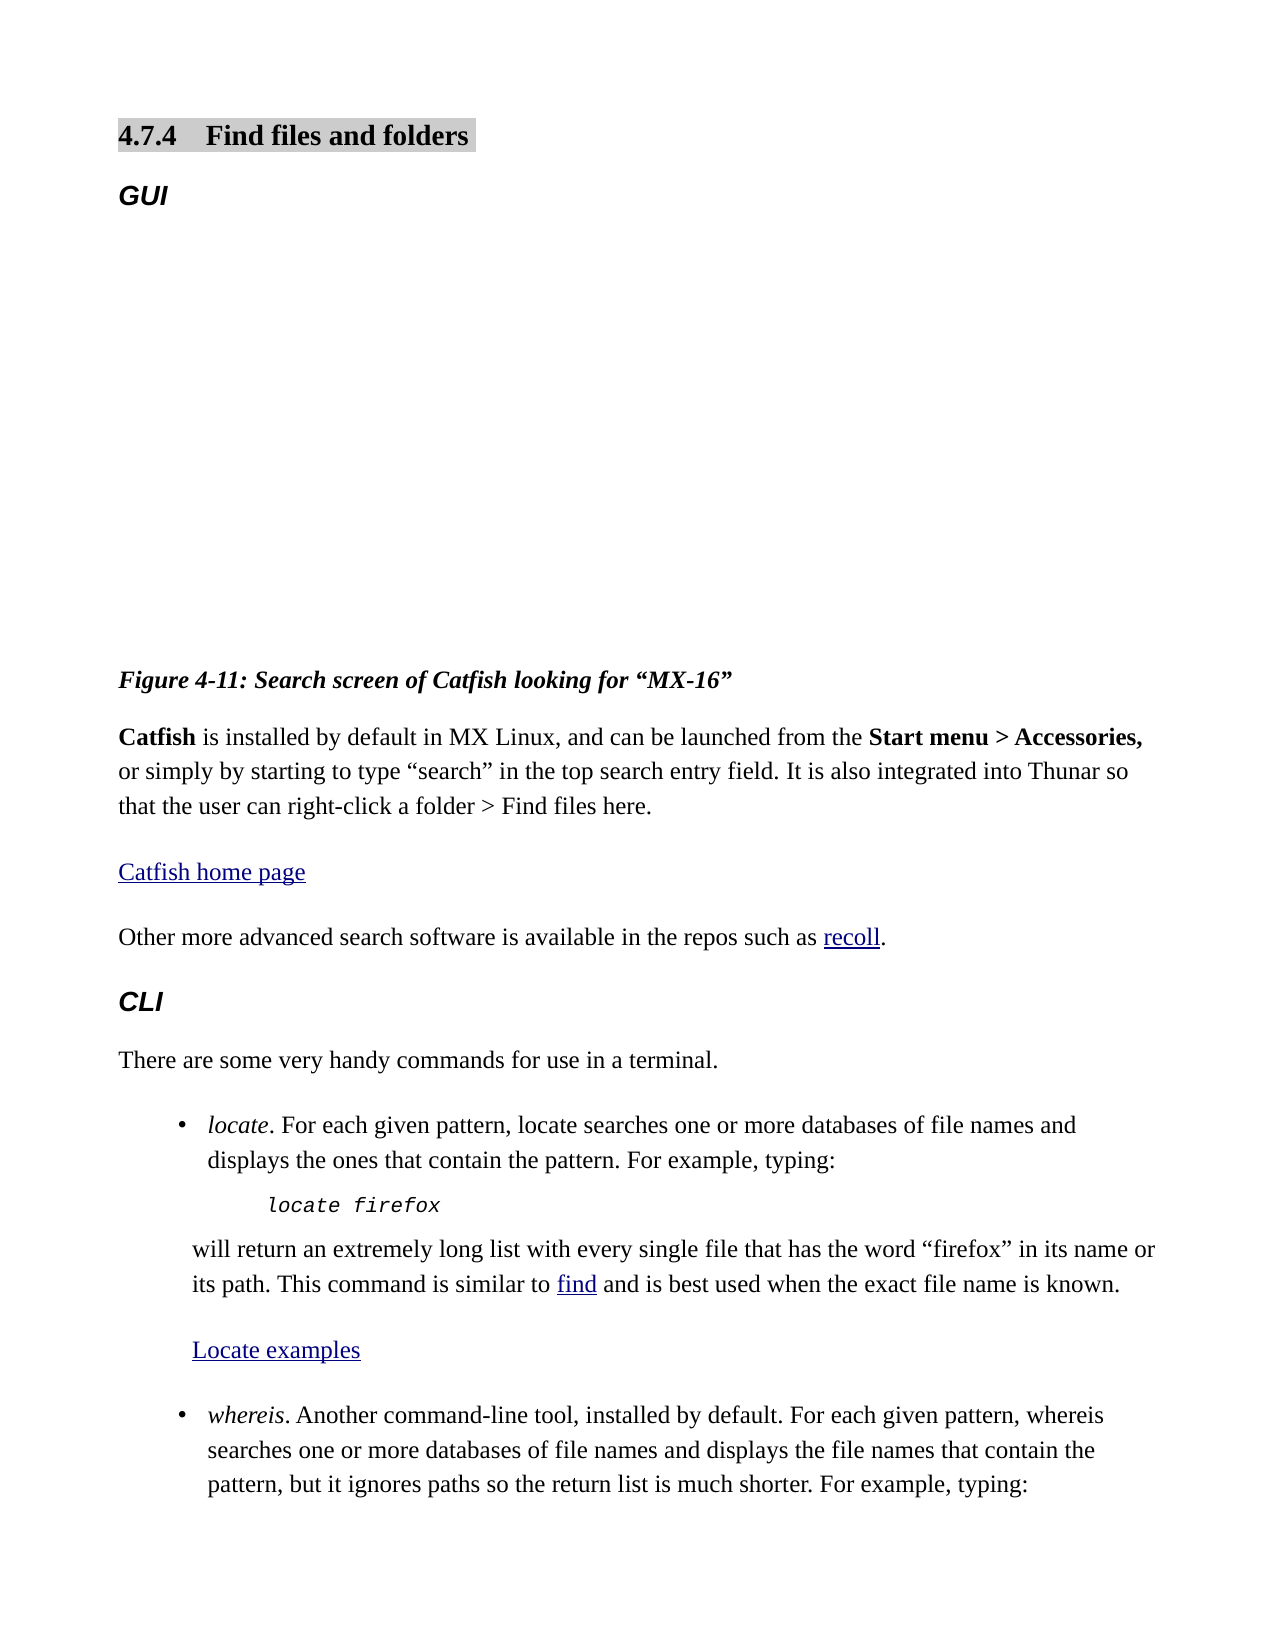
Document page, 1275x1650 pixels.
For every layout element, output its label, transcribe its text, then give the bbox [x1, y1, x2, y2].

text Figure 4-11: Search screen of Catfish looking for “MX-16” [118, 665, 1157, 694]
list locate firefox [236, 1195, 1157, 1219]
list Locate examples [162, 1335, 1157, 1363]
text Catfish is installed by default in MX Linux, and can be launched from the Start menu > Accessories, or simply by starting to type “search” in the top search entry field. It is also integrated into Thunar so that the user can right-click a folder > Find files here. [118, 722, 1157, 819]
subtitle GUI [118, 180, 1157, 212]
text Catfish home page [118, 857, 1157, 885]
subtitle 4.7.4 Find files and folders [118, 118, 1157, 152]
list whereis. Another command-line tool, installed by default. For each given pattern, whereis searches one or more databases of file names and displays the file names that contain the pattern, but it ignores paths so the return list is much shorter. For example, typing: [178, 1400, 1141, 1498]
list will return an extremely long list with every single file that has the word “firefox” in its name or its path. This command is similar to find and is best used when the exact file name is known. [162, 1234, 1157, 1298]
text There are some very handy commands for use in a terminal. [118, 1045, 1157, 1074]
subtitle CLI [118, 985, 1157, 1017]
text Other more advanced search software is available in the repos such as recoll. [118, 922, 1157, 951]
list locate. For each given pattern, locate searches one or more databases of file names and displays the ones that contain the pattern. For example, typing: [178, 1111, 1141, 1174]
